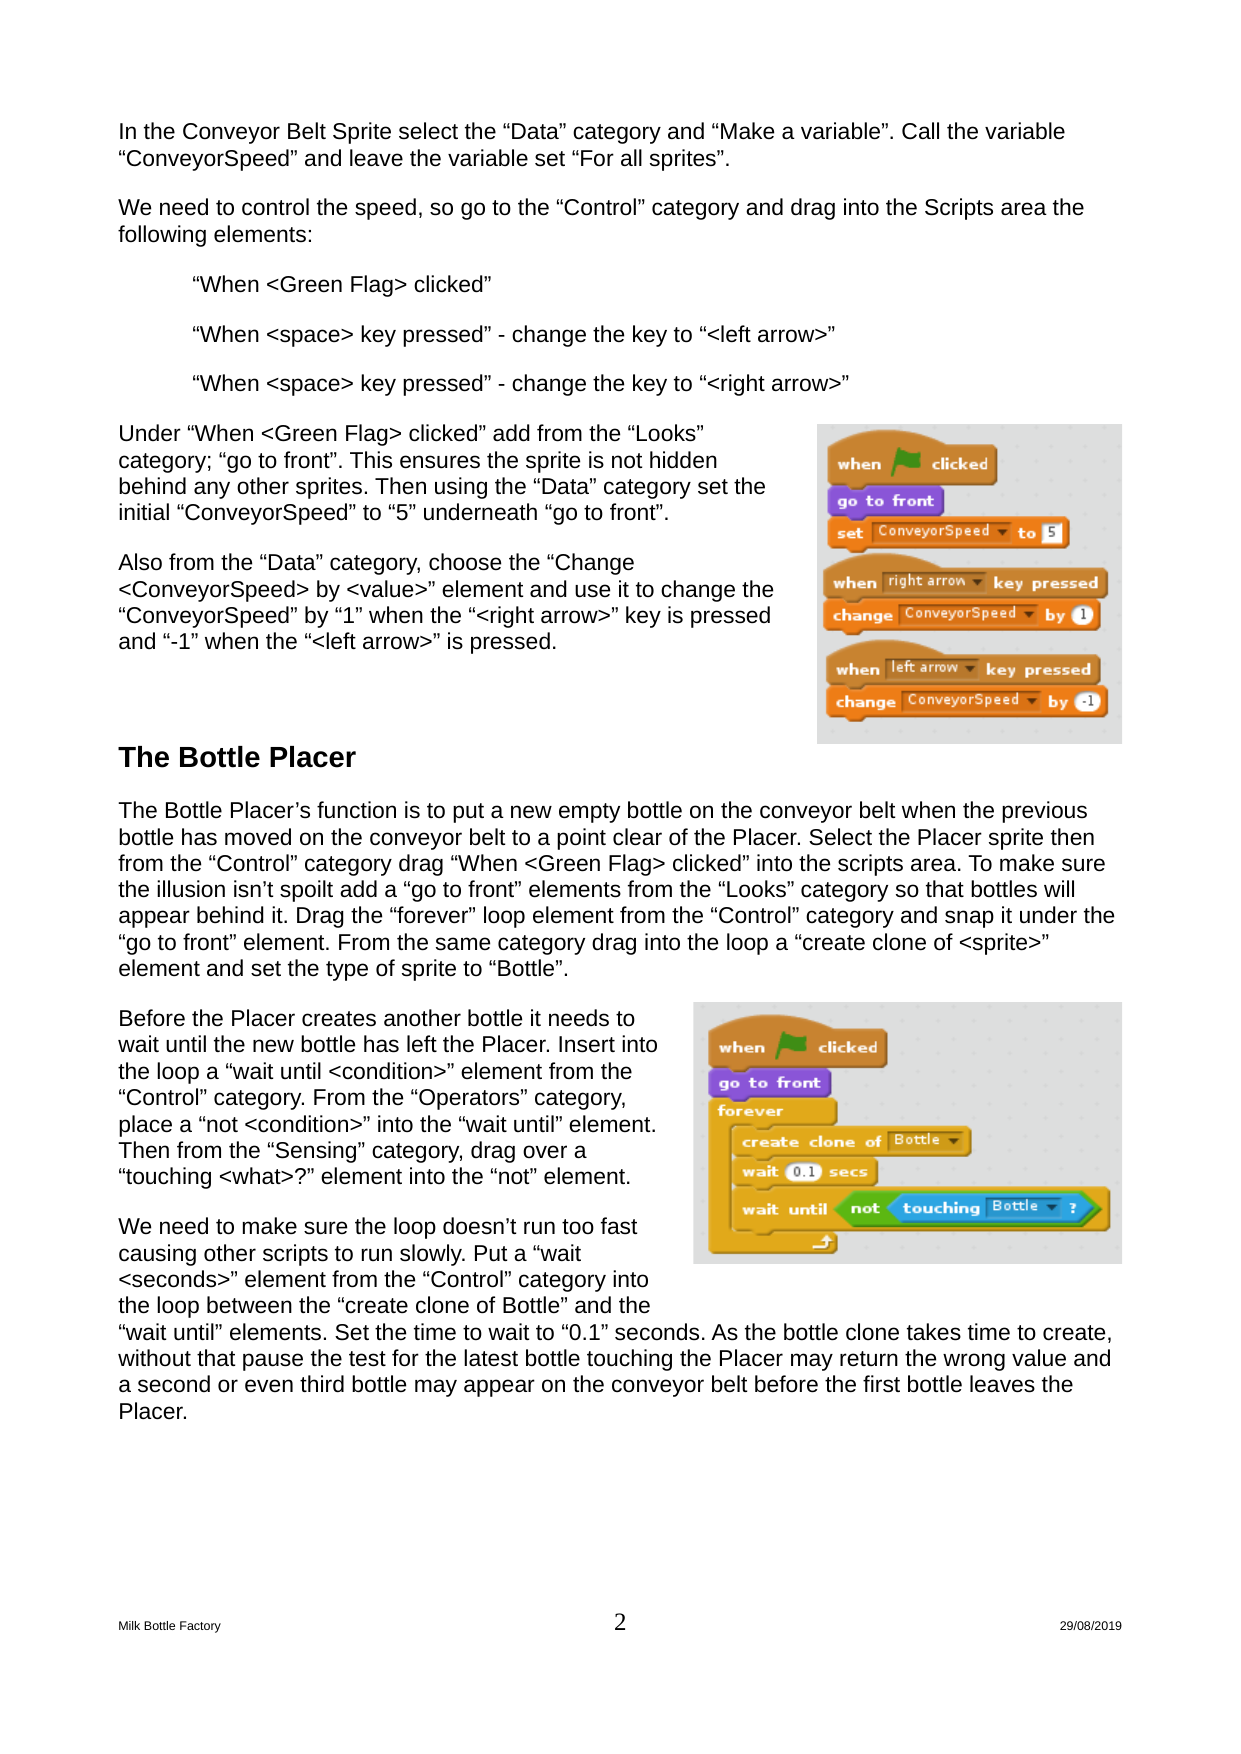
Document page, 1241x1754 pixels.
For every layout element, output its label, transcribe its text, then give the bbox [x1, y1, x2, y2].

text “When <space> key pressed” - change the key to “<left arrow>” [118, 321, 1122, 347]
text “When <space> key pressed” - change the key to “<right arrow>” [118, 370, 1122, 397]
text In the Conveyor Belt Sprite select the “Data” category and “Make a variable”. Call the variable “ConveyorSpeed” and leave the variable set “For all sprites”. [118, 118, 1122, 171]
text Under “When <Green Flag> clicked” add from the “Looks” category; “go to front”. This ensures the sprite is not hidden behind any other sprites. Then using the “Data” category set the initial “ConveyorSpeed” to “5” underneath “go to front”. [118, 420, 1122, 526]
text Also from the “Data” category, choose the “Change <ConveyorSpeed> by <value>” element and use it to change the “ConveyorSpeed” by “1” when the “<right arrow>” key is pressed and “-1” when the “<left arrow>” is pressed. [118, 549, 817, 655]
text The Bottle Placer’s function is to put a new empty bottle on the conveyor belt when the previous bottle has moved on the conveyor belt to a point clear of the Placer. Select the Placer sprite then from the “Control” category drag “When <Green Flag> clicked” into the scripts area. To make sure the illusion isn’t spoilt add a “go to front” elements from the “Looks” category so that bottles will appear behind it. Drag the “forever” loop element from the “Control” category and snap it under the “go to front” element. From the same category drag into the loop a “create clone of <sprite>” element and set the type of sprite to “Bottle”. [118, 797, 1122, 982]
text “When <Green Flag> clicked” [118, 271, 1122, 297]
text We need to control the speed, so go to the “Control” category and drag into the Scripts area the following elements: [118, 194, 1122, 247]
picture [817, 424, 1123, 744]
text We need to make sure the loop doesn’t run too fast causing other scripts to run slowly. Put a “wait <seconds>” element from the “Control” category into the loop between the “create clone of Bottle” and the “wait until” elements. Set the time to wait to “0.1” seconds. As the bottle clone takes time to create, without that pause the test for the latest bottle touching the Placer may return the wrong value and a second or even third bottle may appear on the conveyor belt before the first bottle leaves the Placer. [118, 1213, 1122, 1424]
picture [693, 1002, 1123, 1264]
subtitle The Bottle Placer [118, 740, 1122, 773]
text Before the Placer creates another bottle it needs to wait until the new bottle has left the Placer. Insert into the loop a “wait until <condition>” element from the “Control” category. From the “Operators” category, place a “not <condition>” into the “wait until” element. Then from the “Sensing” category, drag over a “touching <what>?” element into the “not” element. [118, 1005, 693, 1189]
